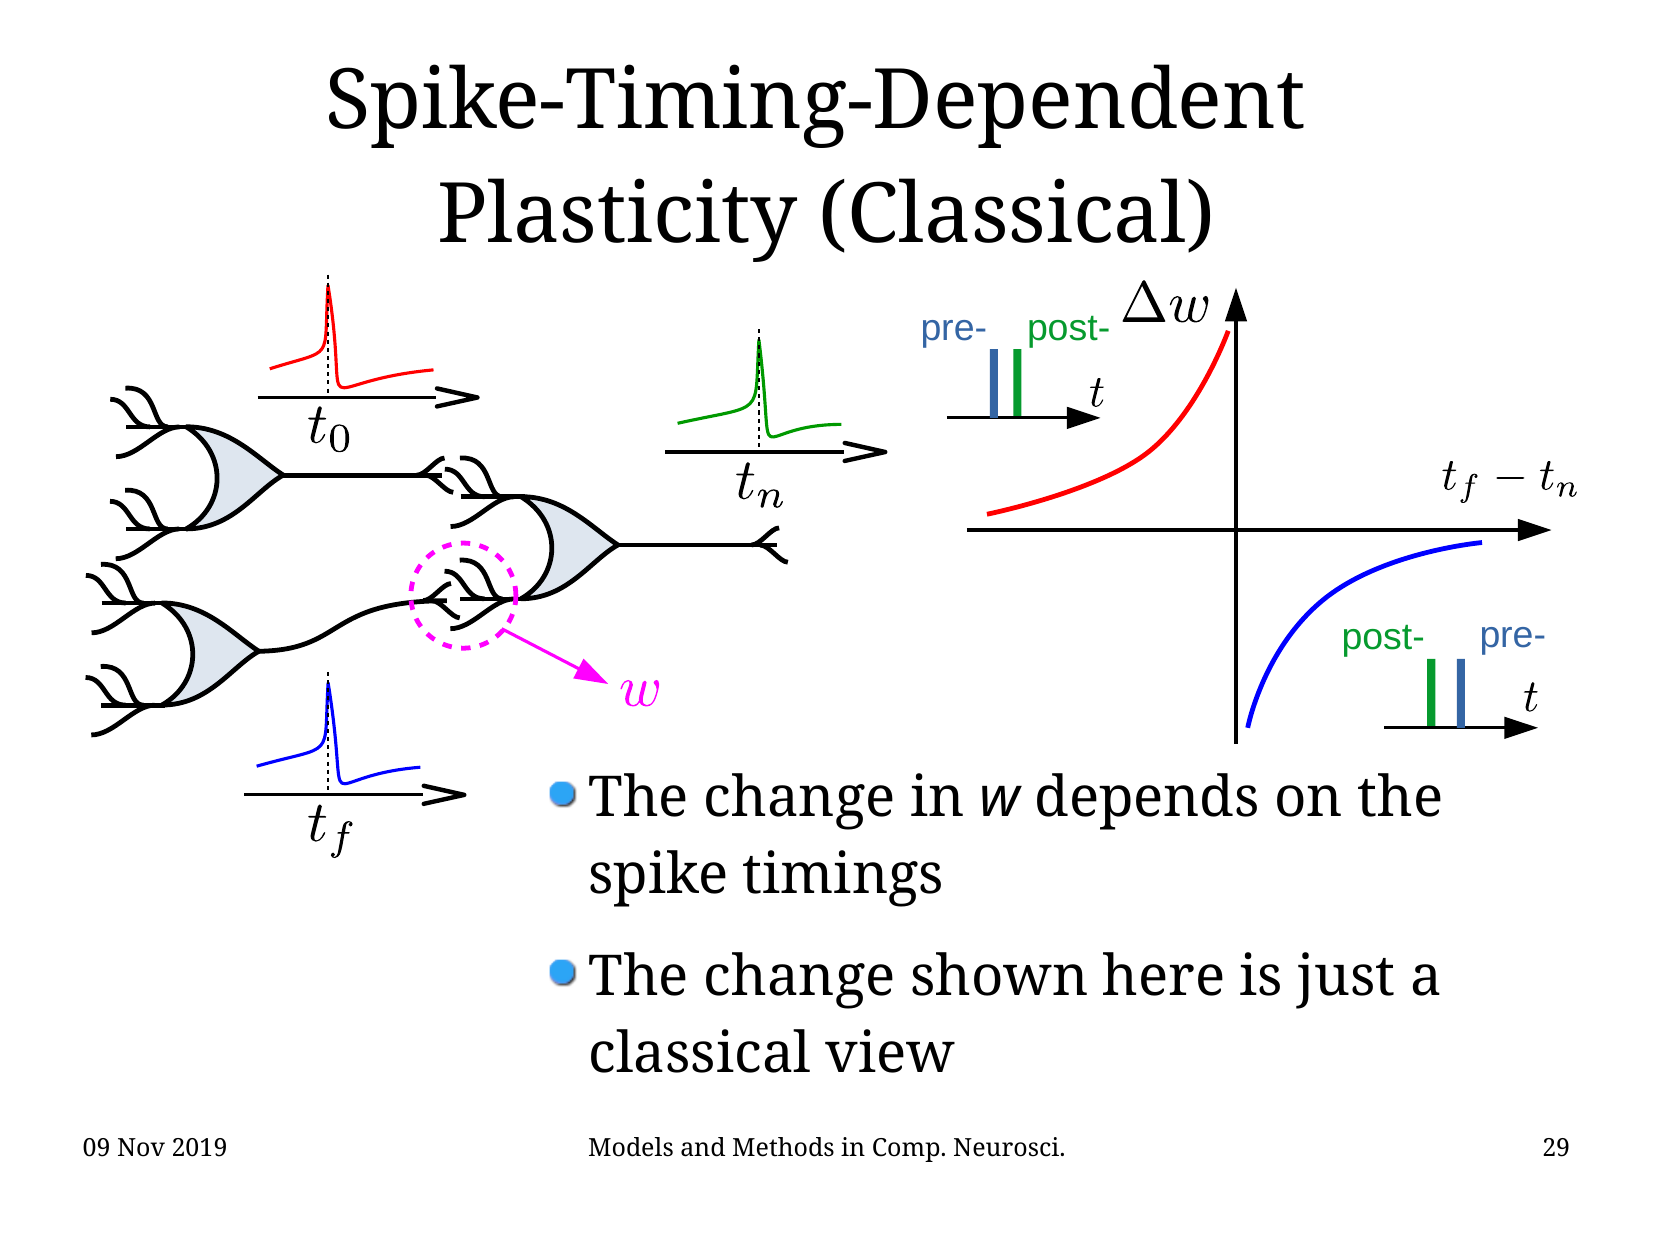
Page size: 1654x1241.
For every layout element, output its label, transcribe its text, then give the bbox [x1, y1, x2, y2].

text_box [523, 496, 617, 599]
picture [1441, 461, 1579, 503]
text_box [1119, 280, 1212, 323]
text_box [989, 356, 998, 418]
text_box pre- [1464, 606, 1563, 663]
text_box [734, 462, 785, 508]
text_box [1427, 708, 1436, 726]
text_box [1456, 658, 1465, 728]
text_box [165, 603, 255, 705]
text_box pre- [905, 298, 1004, 356]
text_box post- [1326, 608, 1447, 708]
text_box [306, 804, 356, 859]
text_box [306, 406, 352, 453]
text_box post- [1012, 298, 1132, 398]
title Spike-Timing-Dependent Plasticity (Classical) [82, 39, 1571, 267]
picture [1522, 682, 1540, 712]
picture [1088, 378, 1106, 407]
text_box [618, 679, 663, 707]
text_box [189, 426, 282, 529]
list The change in w depends on the spike timings The change shown here is just a classical view [535, 756, 1573, 1092]
text_box [1013, 398, 1022, 416]
